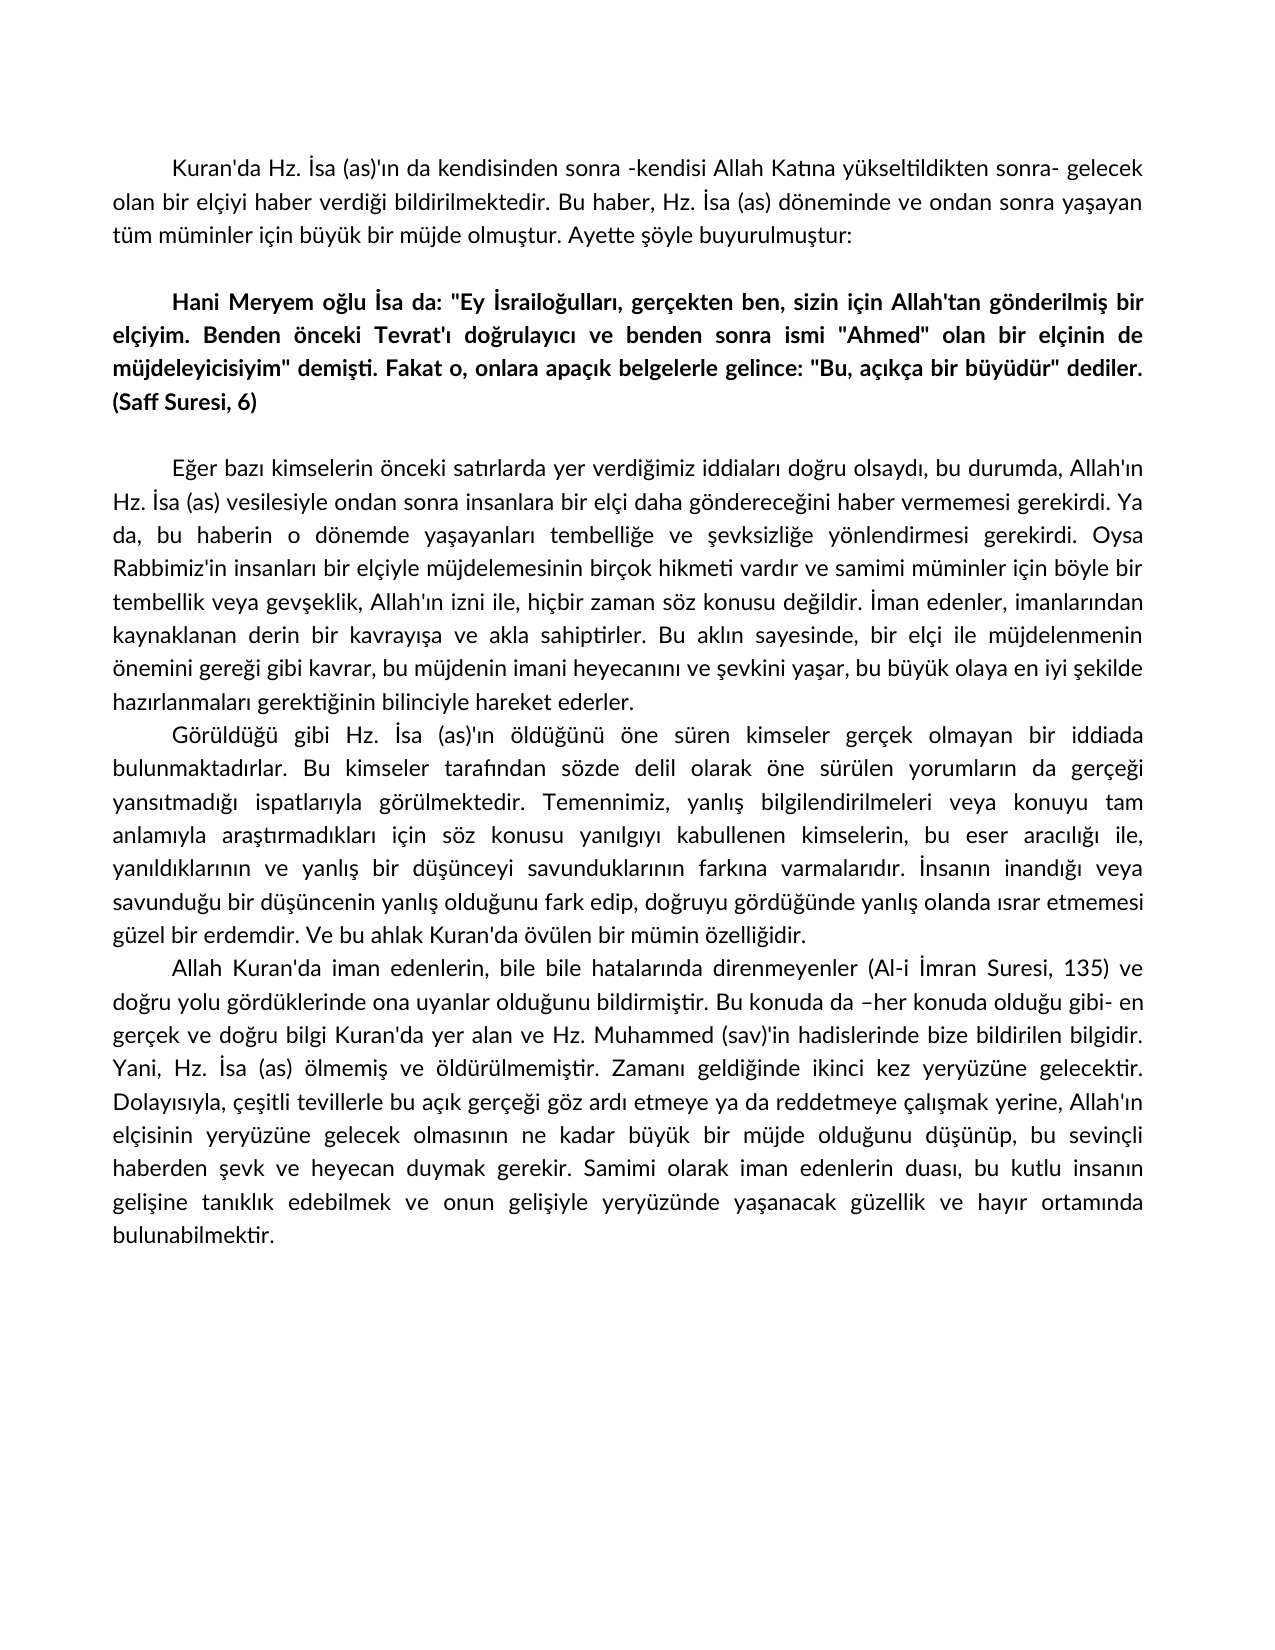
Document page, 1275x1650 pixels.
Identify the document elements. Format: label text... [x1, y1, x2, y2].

text Görüldüğü gibi Hz. İsa (as)'ın öldüğünü öne süren kimseler gerçek olmayan bir iddiada bulunmaktadırlar. Bu kimseler tarafından sözde delil olarak öne sürülen yorumların da gerçeği yansıtmadığı ispatlarıyla görülmektedir. Temennimiz, yanlış bilgilendirilmeleri veya konuyu tam anlamıyla araştırmadıkları için söz konusu yanılgıyı kabullenen kimselerin, bu eser aracılığı ile, yanıldıklarının ve yanlış bir düşünceyi savunduklarının farkına varmalarıdır. İnsanın inandığı veya savunduğu bir düşüncenin yanlış olduğunu fark edip, doğruyu gördüğünde yanlış olanda ısrar etmemesi güzel bir erdemdir. Ve bu ahlak Kuran'da övülen bir mümin özelliğidir. [112, 717, 1145, 950]
text Allah Kuran'da iman edenlerin, bile bile hatalarında direnmeyenler (Al-i İmran Suresi, 135) ve doğru yolu gördüklerinde ona uyanlar olduğunu bildirmiştir. Bu konuda da –her konuda olduğu gibi- en gerçek ve doğru bilgi Kuran'da yer alan ve Hz. Muhammed (sav)'in hadislerinde bize bildirilen bilgidir. Yani, Hz. İsa (as) ölmemiş ve öldürülmemiştir. Zamanı geldiğinde ikinci kez yeryüzüne gelecektir. Dolayısıyla, çeşitli tevillerle bu açık gerçeği göz ardı etmeye ya da reddetmeye çalışmak yerine, Allah'ın elçisinin yeryüzüne gelecek olmasının ne kadar büyük bir müjde olduğunu düşünüp, bu sevinçli haberden şevk ve heyecan duymak gerekir. Samimi olarak iman edenlerin duası, bu kutlu insanın gelişine tanıklık edebilmek ve onun gelişiyle yeryüzünde yaşanacak güzellik ve hayır ortamında bulunabilmektir. [112, 950, 1145, 1250]
text Kuran'da Hz. İsa (as)'ın da kendisinden sonra -kendisi Allah Katına yükseltildikten sonra- gelecek olan bir elçiyi haber verdiği bildirilmektedir. Bu haber, Hz. İsa (as) döneminde ve ondan sonra yaşayan tüm müminler için büyük bir müjde olmuştur. Ayette şöyle buyurulmuştur: [112, 150, 1145, 250]
text Hani Meryem oğlu İsa da: "Ey İsrailoğulları, gerçekten ben, sizin için Allah'tan gönderilmiş bir elçiyim. Benden önceki Tevrat'ı doğrulayıcı ve benden sonra ismi "Ahmed" olan bir elçinin de müjdeleyicisiyim" demişti. Fakat o, onlara apaçık belgelerle gelince: "Bu, açıkça bir büyüdür" dediler. (Saff Suresi, 6) [112, 283, 1145, 417]
text Eğer bazı kimselerin önceki satırlarda yer verdiğimiz iddiaları doğru olsaydı, bu durumda, Allah'ın Hz. İsa (as) vesilesiyle ondan sonra insanlara bir elçi daha göndereceğini haber vermemesi gerekirdi. Ya da, bu haberin o dönemde yaşayanları tembelliğe ve şevksizliğe yönlendirmesi gerekirdi. Oysa Rabbimiz'in insanları bir elçiyle müjdelemesinin birçok hikmeti vardır ve samimi müminler için böyle bir tembellik veya gevşeklik, Allah'ın izni ile, hiçbir zaman söz konusu değildir. İman edenler, imanlarından kaynaklanan derin bir kavrayışa ve akla sahiptirler. Bu aklın sayesinde, bir elçi ile müjdelenmenin önemini gereği gibi kavrar, bu müjdenin imani heyecanını ve şevkini yaşar, bu büyük olaya en iyi şekilde hazırlanmaları gerektiğinin bilinciyle hareket ederler. [112, 450, 1145, 717]
